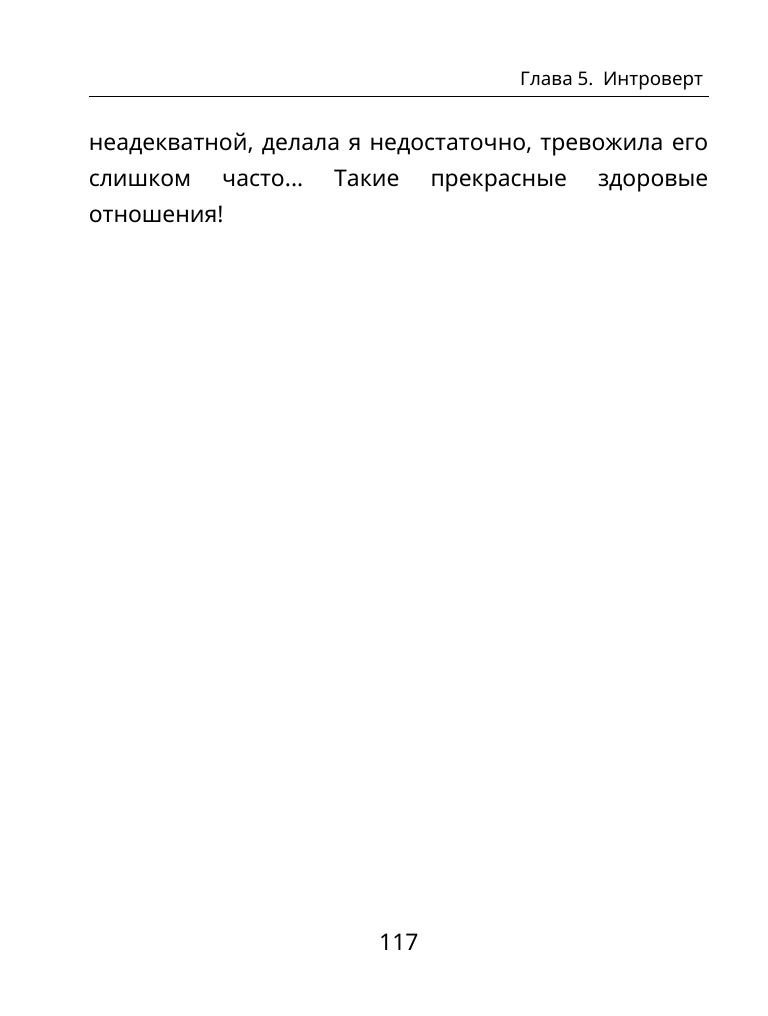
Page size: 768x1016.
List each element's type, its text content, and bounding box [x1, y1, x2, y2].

text неадекватной, делала я недостаточно, тревожила его слишком часто... Такие прекрасные здоровые отношения! [88, 126, 709, 229]
